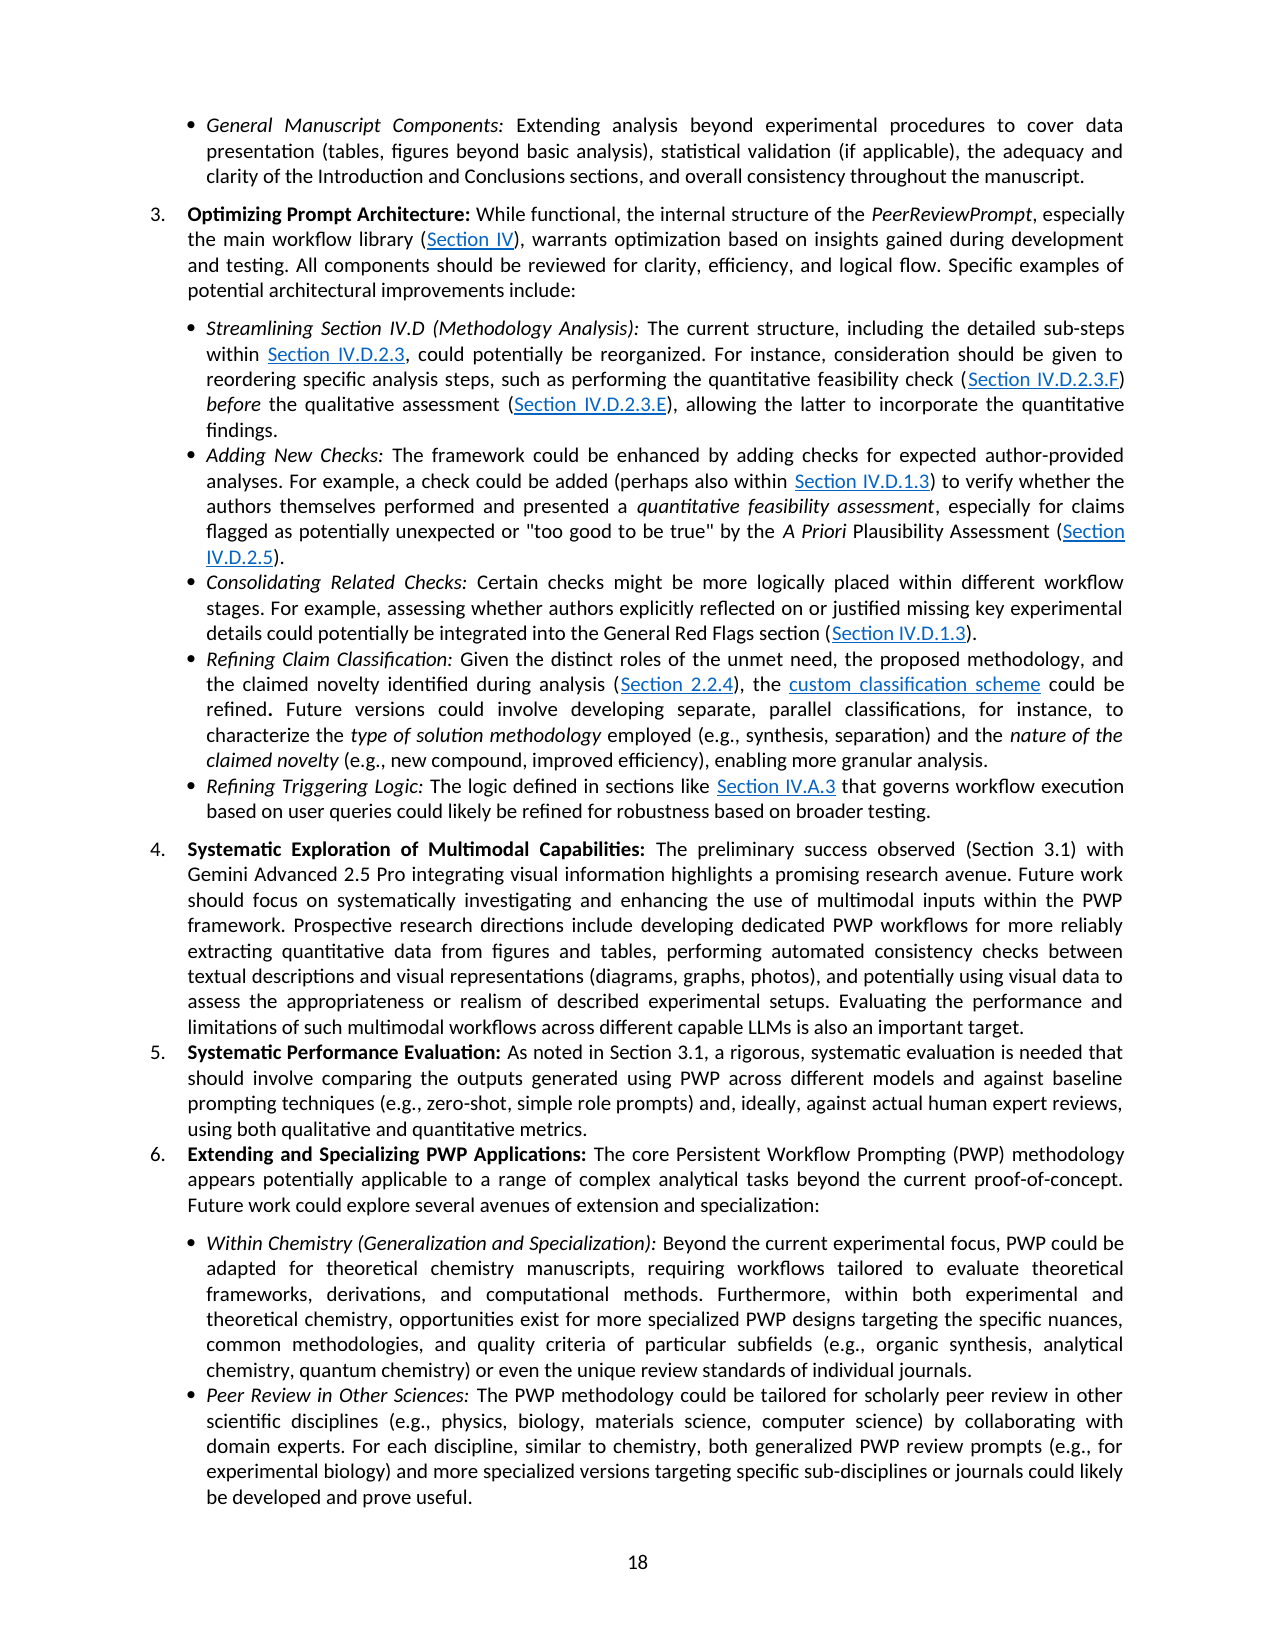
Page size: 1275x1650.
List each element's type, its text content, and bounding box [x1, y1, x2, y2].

list Systematic Performance Evaluation: As noted in Section 3.1, a rigorous, systematic evaluation is needed that should involve comparing the outputs generated using PWP across different models and against baseline prompting techniques (e.g., zero-shot, simple role prompts) and, ideally, against actual human expert reviews, using both qualitative and quantitative metrics. [150, 1039, 1125, 1141]
list Extending and Specializing PWP Applications: The core Persistent Workflow Prompting (PWP) methodology appears potentially applicable to a range of complex analytical tasks beyond the current proof-of-concept. Future work could explore several avenues of extension and specialization: [150, 1141, 1125, 1217]
list Refining Claim Classification: Given the distinct roles of the unmet need, the proposed methodology, and the claimed novelty identified during analysis (Section 2.2.4), the custom classification scheme could be refined. Future versions could involve developing separate, parallel classifications, for instance, to characterize the type of solution methodology employed (e.g., synthesis, separation) and the nature of the claimed novelty (e.g., new compound, improved efficiency), enabling more granular analysis. [187, 646, 1125, 773]
list Systematic Exploration of Multimodal Capabilities: The preliminary success observed (Section 3.1) with Gemini Advanced 2.5 Pro integrating visual information highlights a promising research avenue. Future work should focus on systematically investigating and enhancing the use of multimodal inputs within the PWP framework. Prospective research directions include developing dedicated PWP workflows for more reliably extracting quantitative data from figures and tables, performing automated consistency checks between textual descriptions and visual representations (diagrams, graphs, photos), and potentially using visual data to assess the appropriateness or realism of described experimental setups. Evaluating the performance and limitations of such multimodal workflows across different capable LLMs is also an important target. [150, 836, 1125, 1039]
list Peer Review in Other Sciences: The PWP methodology could be tailored for scholarly peer review in other scientific disciplines (e.g., physics, biology, materials science, computer science) by collaborating with domain experts. For each discipline, similar to chemistry, both generalized PWP review prompts (e.g., for experimental biology) and more specialized versions targeting specific sub-disciplines or journals could likely be developed and prove useful. [187, 1382, 1125, 1509]
list Optimizing Prompt Architecture: While functional, the internal structure of the PeerReviewPrompt, especially the main workflow library (Section IV), warrants optimization based on insights gained during development and testing. All components should be reviewed for clarity, efficiency, and logical flow. Specific examples of potential architectural improvements include: [150, 201, 1125, 303]
list Adding New Checks: The framework could be enhanced by adding checks for expected author-provided analyses. For example, a check could be added (perhaps also within Section IV.D.1.3) to verify whether the authors themselves performed and presented a quantitative feasibility assessment, especially for claims flagged as potentially unexpected or "too good to be true" by the A Priori Plausibility Assessment (Section IV.D.2.5). [187, 442, 1125, 569]
list Streamlining Section IV.D (Methodology Analysis): The current structure, including the detailed sub-steps within Section IV.D.2.3, could potentially be reorganized. For instance, consideration should be given to reordering specific analysis steps, such as performing the quantitative feasibility check (Section IV.D.2.3.F) before the qualitative assessment (Section IV.D.2.3.E), allowing the latter to incorporate the quantitative findings. [187, 315, 1125, 442]
list Within Chemistry (Generalization and Specialization): Beyond the current experimental focus, PWP could be adapted for theoretical chemistry manuscripts, requiring workflows tailored to evaluate theoretical frameworks, derivations, and computational methods. Furthermore, within both experimental and theoretical chemistry, opportunities exist for more specialized PWP designs targeting the specific nuances, common methodologies, and quality criteria of particular subfields (e.g., organic synthesis, analytical chemistry, quantum chemistry) or even the unique review standards of individual journals. [187, 1230, 1125, 1382]
list Refining Triggering Logic: The logic defined in sections like Section IV.A.3 that governs workflow execution based on user queries could likely be refined for robustness based on broader testing. [187, 773, 1125, 824]
list General Manuscript Components: Extending analysis beyond experimental procedures to cover data presentation (tables, figures beyond basic analysis), statistical validation (if applicable), the adequacy and clarity of the Introduction and Conclusions sections, and overall consistency throughout the manuscript. [187, 112, 1125, 189]
list Consolidating Related Checks: Certain checks might be more logically placed within different workflow stages. For example, assessing whether authors explicitly reflected on or justified missing key experimental details could potentially be integrated into the General Red Flags section (Section IV.D.1.3). [187, 569, 1125, 646]
